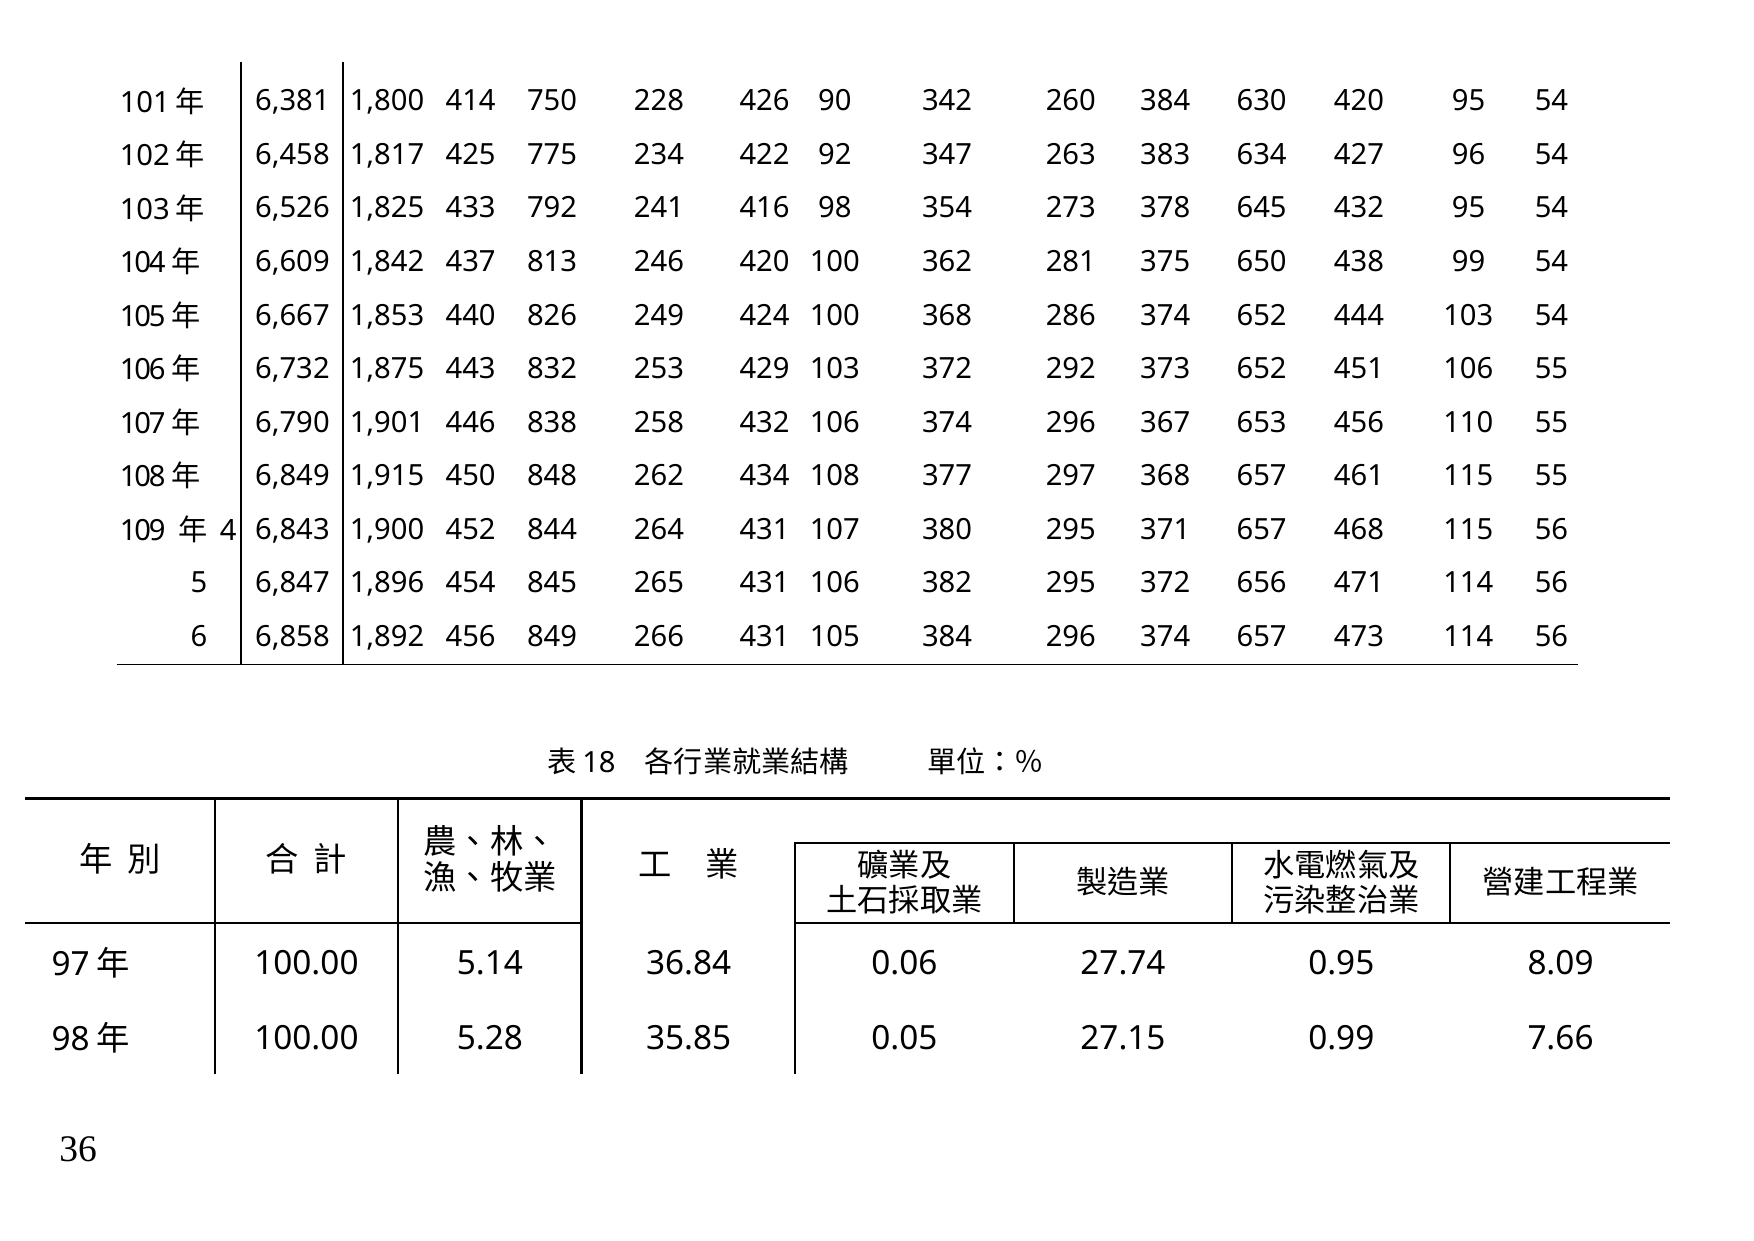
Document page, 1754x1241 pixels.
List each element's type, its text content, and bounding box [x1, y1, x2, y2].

table_cell 372 [1112, 544, 1218, 597]
table_cell 106 [1413, 330, 1524, 383]
table_cell 6,843 [242, 490, 342, 544]
table_cell 263 [1029, 116, 1112, 169]
table_cell 362 [865, 223, 1029, 276]
table_cell 98年 [25, 999, 214, 1074]
table_cell 429 [724, 330, 804, 383]
table_cell 95 [1413, 62, 1524, 116]
table_cell 838 [511, 383, 593, 437]
table_cell 653 [1218, 383, 1305, 437]
table_cell 380 [865, 490, 1029, 544]
table_cell 273 [1029, 169, 1112, 223]
table_cell 水電燃氣及 污染整治業 [1233, 844, 1449, 922]
table_header 合 計 [216, 800, 397, 922]
table_cell 368 [865, 276, 1029, 330]
table_header 工 業 [583, 800, 795, 922]
table_cell 440 [430, 276, 511, 330]
table_cell 473 [1305, 598, 1412, 664]
table_cell 106 [805, 544, 864, 597]
table_cell [805, 665, 864, 722]
table_cell 657 [1218, 490, 1305, 544]
table_cell 347 [865, 116, 1029, 169]
table_cell 253 [593, 330, 724, 383]
table_cell 427 [1305, 116, 1412, 169]
table_cell 27.15 [1014, 999, 1232, 1074]
table_cell 368 [1112, 437, 1218, 490]
table_cell 100.00 [216, 999, 397, 1074]
table_cell 383 [1112, 116, 1218, 169]
table_cell 115 [1413, 490, 1524, 544]
table_cell 241 [593, 169, 724, 223]
table_cell 367 [1112, 383, 1218, 437]
table_cell 6,858 [242, 598, 342, 664]
table_cell 562 [1524, 598, 1578, 664]
table_cell 750 [511, 62, 593, 116]
table_cell 420 [1305, 62, 1412, 116]
table_cell 557 [1524, 437, 1578, 490]
table_cell [117, 665, 241, 722]
table_cell [241, 665, 343, 722]
table_cell 446 [430, 383, 511, 437]
table_cell 1,915 [344, 437, 430, 490]
table_cell 434 [724, 437, 804, 490]
table_cell 374 [1112, 598, 1218, 664]
table_cell 382 [865, 544, 1029, 597]
table_cell 775 [511, 116, 593, 169]
table_cell 110 [1413, 383, 1524, 437]
table_cell 813 [511, 223, 593, 276]
table_cell 228 [593, 62, 724, 116]
table_cell [430, 665, 511, 722]
table_cell 296 [1029, 383, 1112, 437]
table_cell 373 [1112, 330, 1218, 383]
table_cell 450 [430, 437, 511, 490]
table_cell 105 [805, 598, 864, 664]
table_cell 249 [593, 276, 724, 330]
table_cell 95 [1413, 169, 1524, 223]
table_cell 416 [724, 169, 804, 223]
table_cell 426 [724, 62, 804, 116]
table_cell 1,900 [344, 490, 430, 544]
table_cell 98 [805, 169, 864, 223]
table_cell 554 [1524, 383, 1578, 437]
table_cell 6,849 [242, 437, 342, 490]
table_cell 551 [1524, 330, 1578, 383]
table_cell 6,458 [242, 116, 342, 169]
table_cell 468 [1305, 490, 1412, 544]
table_cell 832 [511, 330, 593, 383]
table_cell 456 [1305, 383, 1412, 437]
table_header 農、林、 漁、牧業 [399, 800, 580, 922]
table_cell 114 [1413, 598, 1524, 664]
table_cell 286 [1029, 276, 1112, 330]
table_cell 543 [1524, 169, 1578, 223]
table_cell 657 [1218, 598, 1305, 664]
table_cell [1413, 665, 1524, 722]
table_cell 260 [1029, 62, 1112, 116]
table_cell [1305, 665, 1412, 722]
table_cell 6,667 [242, 276, 342, 330]
table_cell 103 [1413, 276, 1524, 330]
table_cell 0.05 [796, 999, 1013, 1074]
table_cell 106 [805, 383, 864, 437]
table_cell 102年 [117, 116, 240, 169]
table_cell 103 [805, 330, 864, 383]
table_cell 106年 [117, 330, 240, 383]
table_cell 645 [1218, 169, 1305, 223]
table_cell 8.09 [1450, 924, 1670, 999]
table_cell 7.66 [1450, 999, 1670, 1074]
table_cell 657 [1218, 437, 1305, 490]
table_header [795, 800, 1670, 842]
table_cell 438 [1305, 223, 1412, 276]
table_cell 108年 [117, 437, 240, 490]
table_header 年 別 [25, 800, 214, 922]
table_cell 432 [724, 383, 804, 437]
table_cell 384 [1112, 62, 1218, 116]
table_cell 1,875 [344, 330, 430, 383]
table_cell [1218, 665, 1305, 722]
table_cell 262 [593, 437, 724, 490]
table_cell 456 [430, 598, 511, 664]
table_cell 425 [430, 116, 511, 169]
table_cell 297 [1029, 437, 1112, 490]
table_cell 92 [805, 116, 864, 169]
table_cell 100.00 [216, 924, 397, 999]
table_cell 292 [1029, 330, 1112, 383]
table_cell 27.74 [1014, 924, 1232, 999]
table_cell 265 [593, 544, 724, 597]
table_cell 6,526 [242, 169, 342, 223]
table_cell 0.95 [1232, 924, 1450, 999]
table_cell [593, 665, 724, 722]
table_cell 6,381 [242, 62, 342, 116]
table_cell 378 [1112, 169, 1218, 223]
table_cell 792 [511, 169, 593, 223]
table_cell 844 [511, 490, 593, 544]
table_cell 431 [724, 598, 804, 664]
table_cell 1,825 [344, 169, 430, 223]
table_cell 製造業 [1015, 844, 1231, 922]
table_cell 1,853 [344, 276, 430, 330]
table_cell 258 [593, 383, 724, 437]
table_cell 848 [511, 437, 593, 490]
table_cell 5.14 [399, 924, 580, 999]
table_cell 115 [1413, 437, 1524, 490]
table_cell 5.28 [399, 999, 580, 1074]
table_cell 103年 [117, 169, 240, 223]
table_cell 35.85 [583, 999, 794, 1074]
table_cell 90 [805, 62, 864, 116]
table_cell 443 [430, 330, 511, 383]
table_cell [511, 665, 593, 722]
table_cell 454 [430, 544, 511, 597]
table_cell 541 [1524, 116, 1578, 169]
table_cell 101年 [117, 62, 240, 116]
table_cell 1,892 [344, 598, 430, 664]
table_cell 114 [1413, 544, 1524, 597]
table_cell 266 [593, 598, 724, 664]
table_cell 100 [805, 276, 864, 330]
table_cell 372 [865, 330, 1029, 383]
table_cell 561 [1524, 490, 1578, 544]
table_cell 432 [1305, 169, 1412, 223]
table_cell 246 [593, 223, 724, 276]
table_cell 384 [865, 598, 1029, 664]
table_cell 422 [724, 116, 804, 169]
table_cell 452 [430, 490, 511, 544]
table_cell 104年 [117, 223, 240, 276]
table_cell [1112, 665, 1218, 722]
table_cell 560 [1524, 544, 1578, 597]
table_cell 374 [865, 383, 1029, 437]
table_cell 6,732 [242, 330, 342, 383]
table_cell 656 [1218, 544, 1305, 597]
table_cell 420 [724, 223, 804, 276]
table_cell [1524, 665, 1578, 722]
table_cell 108 [805, 437, 864, 490]
table_cell 431 [724, 544, 804, 597]
table_cell 433 [430, 169, 511, 223]
table_cell 295 [1029, 544, 1112, 597]
table_cell 541 [1524, 62, 1578, 116]
table_cell 107 [805, 490, 864, 544]
table_cell 444 [1305, 276, 1412, 330]
table_cell 1,842 [344, 223, 430, 276]
table_cell 845 [511, 544, 593, 597]
table_cell 105年 [117, 276, 240, 330]
table_cell 96 [1413, 116, 1524, 169]
table_cell 礦業及 土石採取業 [796, 844, 1013, 922]
table_cell [343, 665, 430, 722]
table_cell 6,790 [242, 383, 342, 437]
table_cell [865, 665, 1029, 722]
table_cell 107年 [117, 383, 240, 437]
subtitle 表18 各行業就業結構 單位：％ [59, 722, 1636, 797]
table_cell 630 [1218, 62, 1305, 116]
table_cell 234 [593, 116, 724, 169]
table_cell 437 [430, 223, 511, 276]
table_cell 414 [430, 62, 511, 116]
table_cell 99 [1413, 223, 1524, 276]
table_cell 652 [1218, 330, 1305, 383]
table_cell 1,817 [344, 116, 430, 169]
table_cell 1,901 [344, 383, 430, 437]
table_cell 342 [865, 62, 1029, 116]
table_cell 1,896 [344, 544, 430, 597]
table_cell 377 [865, 437, 1029, 490]
table_cell 營建工程業 [1451, 844, 1670, 922]
table_cell 296 [1029, 598, 1112, 664]
table_cell 295 [1029, 490, 1112, 544]
table_cell 6,609 [242, 223, 342, 276]
table_cell 375 [1112, 223, 1218, 276]
table_cell 471 [1305, 544, 1412, 597]
table_cell 849 [511, 598, 593, 664]
table_cell 374 [1112, 276, 1218, 330]
table_cell 6,847 [242, 544, 342, 597]
table_cell 424 [724, 276, 804, 330]
table_cell 371 [1112, 490, 1218, 544]
table_cell 264 [593, 490, 724, 544]
table_cell 826 [511, 276, 593, 330]
table_cell 431 [724, 490, 804, 544]
table_cell 547 [1524, 276, 1578, 330]
table_cell 652 [1218, 276, 1305, 330]
table_cell [1029, 665, 1112, 722]
table_cell 100 [805, 223, 864, 276]
table_cell 546 [1524, 223, 1578, 276]
table_cell 461 [1305, 437, 1412, 490]
table_cell 5月 [117, 544, 240, 597]
table_cell 97年 [25, 924, 214, 999]
table_cell 0.99 [1232, 999, 1450, 1074]
table_cell 354 [865, 169, 1029, 223]
table_cell 650 [1218, 223, 1305, 276]
table_cell 634 [1218, 116, 1305, 169]
table_cell 109年4月 [117, 490, 240, 544]
table_cell 451 [1305, 330, 1412, 383]
table_cell 1,800 [344, 62, 430, 116]
table_cell 6月 [117, 598, 240, 664]
table_cell 281 [1029, 223, 1112, 276]
table_cell 36.84 [583, 922, 794, 999]
table_cell 0.06 [796, 924, 1013, 999]
table_cell [724, 665, 804, 722]
